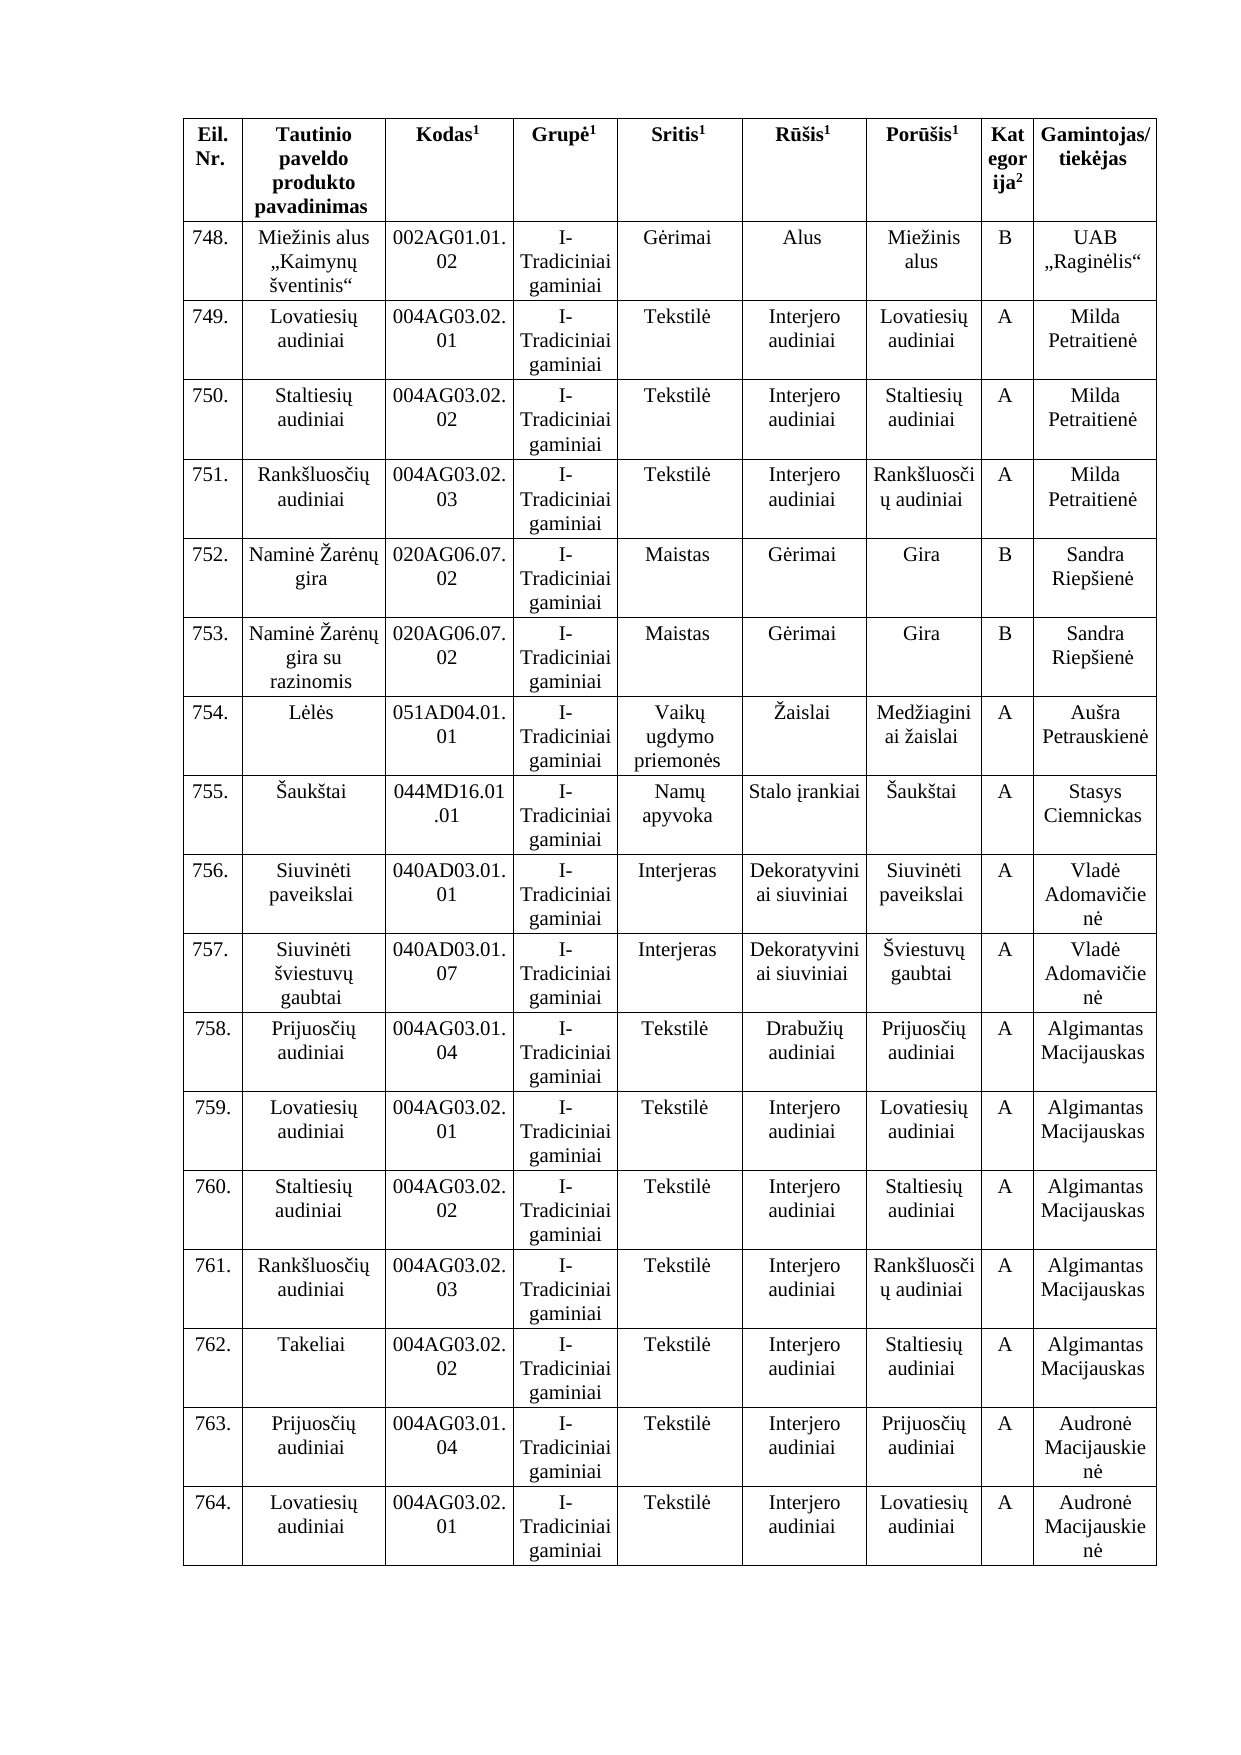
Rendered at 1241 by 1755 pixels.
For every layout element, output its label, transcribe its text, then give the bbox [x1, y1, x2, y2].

table_cell Siuvinėti šviestuvų gaubtai [243, 934, 385, 1012]
table_cell Gėrimai [743, 539, 866, 617]
table_cell A [982, 301, 1033, 379]
table_cell Maistas [618, 618, 742, 696]
table_cell 004AG03.02.01 [386, 301, 513, 379]
table_cell Lovatiesių audiniai [243, 301, 385, 379]
table_cell Aušra Petrauskienė [1034, 697, 1156, 775]
table_cell Stalo įrankiai [743, 776, 866, 854]
table_cell Gira [867, 539, 981, 617]
table_cell Vaikų ugdymo priemonės [618, 697, 742, 775]
table_cell I-Tradiciniai gaminiai [514, 618, 617, 696]
table_cell 004AG03.01.04 [386, 1408, 513, 1486]
table_cell Algimantas Macijauskas [1034, 1013, 1156, 1091]
table_cell 040AD03.01.07 [386, 934, 513, 1012]
table_cell 757. [184, 934, 242, 1012]
table_cell 761. [184, 1250, 242, 1328]
table_cell Lovatiesių audiniai [867, 1487, 981, 1565]
table_cell Alus [743, 222, 866, 300]
table_cell I-Tradiciniai gaminiai [514, 1408, 617, 1486]
table_cell 756. [184, 855, 242, 933]
table_cell I-Tradiciniai gaminiai [514, 1250, 617, 1328]
table_cell Staltiesių audiniai [243, 380, 385, 458]
table_cell Rankšluosčių audiniai [867, 1250, 981, 1328]
table_cell I-Tradiciniai gaminiai [514, 1487, 617, 1565]
table_cell 753. [184, 618, 242, 696]
table_cell Maistas [618, 539, 742, 617]
table_cell 004AG03.02.03 [386, 460, 513, 537]
table_cell I-Tradiciniai gaminiai [514, 460, 617, 537]
table_cell Naminė Žarėnų gira su razinomis [243, 618, 385, 696]
table_cell 750. [184, 380, 242, 458]
table_cell 764. [184, 1487, 242, 1565]
table_cell Rankšluosčių audiniai [867, 460, 981, 537]
table_cell 751. [184, 460, 242, 537]
table_cell 762. [184, 1329, 242, 1407]
table_cell Audronė Macijauskienė [1034, 1408, 1156, 1486]
table_cell I-Tradiciniai gaminiai [514, 1329, 617, 1407]
table_cell UAB „Raginėlis“ [1034, 222, 1156, 300]
table_cell Interjero audiniai [743, 1487, 866, 1565]
table_cell B [982, 222, 1033, 300]
table_cell Staltiesių audiniai [867, 1329, 981, 1407]
table_cell A [982, 697, 1033, 775]
table_cell Rankšluosčių audiniai [243, 1250, 385, 1328]
table_header Eil. Nr. [184, 119, 242, 221]
table_cell 755. [184, 776, 242, 854]
table_cell 051AD04.01.01 [386, 697, 513, 775]
table_cell Rankšluosčių audiniai [243, 460, 385, 537]
table_cell Milda Petraitienė [1034, 460, 1156, 537]
table_cell Interjero audiniai [743, 1408, 866, 1486]
table_cell A [982, 1092, 1033, 1170]
table_cell Prijuosčių audiniai [867, 1408, 981, 1486]
table_cell 004AG03.02.01 [386, 1487, 513, 1565]
table_cell 758. [184, 1013, 242, 1091]
table_cell Interjero audiniai [743, 1250, 866, 1328]
table_cell Gira [867, 618, 981, 696]
table_cell I-Tradiciniai gaminiai [514, 1092, 617, 1170]
table_cell Sandra Riepšienė [1034, 539, 1156, 617]
table_cell Prijuosčių audiniai [243, 1013, 385, 1091]
table_cell Tekstilė [618, 1171, 742, 1249]
table_cell Interjero audiniai [743, 1171, 866, 1249]
table_cell 004AG03.02.02 [386, 1171, 513, 1249]
table_cell B [982, 618, 1033, 696]
table_header Tautinio paveldo produkto pavadinimas [243, 119, 385, 221]
table_cell Miežinis alus „Kaimynų šventinis“ [243, 222, 385, 300]
table_cell Interjero audiniai [743, 301, 866, 379]
table_cell Tekstilė [618, 380, 742, 458]
table_cell I-Tradiciniai gaminiai [514, 1171, 617, 1249]
table_cell Lėlės [243, 697, 385, 775]
table_cell Tekstilė [618, 1487, 742, 1565]
table_cell I-Tradiciniai gaminiai [514, 1013, 617, 1091]
table_header Porūšis1 [867, 119, 981, 221]
table_cell Šaukštai [243, 776, 385, 854]
table_cell Dekoratyviniai siuviniai [743, 855, 866, 933]
table_cell A [982, 934, 1033, 1012]
table_cell Interjero audiniai [743, 1329, 866, 1407]
table_cell 760. [184, 1171, 242, 1249]
table_cell Tekstilė [618, 460, 742, 537]
table_cell Miežinis alus [867, 222, 981, 300]
table_cell Lovatiesių audiniai [243, 1487, 385, 1565]
table_cell Takeliai [243, 1329, 385, 1407]
table_cell 749. [184, 301, 242, 379]
table_cell 763. [184, 1408, 242, 1486]
table_cell A [982, 1250, 1033, 1328]
table_cell Interjero audiniai [743, 1092, 866, 1170]
table_cell A [982, 460, 1033, 537]
table_cell Algimantas Macijauskas [1034, 1171, 1156, 1249]
table_cell I-Tradiciniai gaminiai [514, 934, 617, 1012]
table_cell Stasys Ciemnickas [1034, 776, 1156, 854]
table_cell A [982, 1171, 1033, 1249]
table_cell Medžiaginiai žaislai [867, 697, 981, 775]
table_cell Interjeras [618, 855, 742, 933]
table_cell Vladė Adomavičienė [1034, 934, 1156, 1012]
table_cell Gėrimai [743, 618, 866, 696]
table_cell I-Tradiciniai gaminiai [514, 380, 617, 458]
table_cell Naminė Žarėnų gira [243, 539, 385, 617]
table_cell I-Tradiciniai gaminiai [514, 697, 617, 775]
table_cell 002AG01.01.02 [386, 222, 513, 300]
table_cell Algimantas Macijauskas [1034, 1250, 1156, 1328]
table_cell Tekstilė [618, 1250, 742, 1328]
table_cell A [982, 1487, 1033, 1565]
table_cell Tekstilė [618, 1329, 742, 1407]
table_cell Gėrimai [618, 222, 742, 300]
table_cell Interjeras [618, 934, 742, 1012]
table_cell Siuvinėti paveikslai [867, 855, 981, 933]
table_cell Prijuosčių audiniai [243, 1408, 385, 1486]
table_cell 004AG03.02.01 [386, 1092, 513, 1170]
table_cell 044MD16.01.01 [386, 776, 513, 854]
table_cell I-Tradiciniai gaminiai [514, 855, 617, 933]
table_cell Sandra Riepšienė [1034, 618, 1156, 696]
table_cell 020AG06.07.02 [386, 539, 513, 617]
table_cell Staltiesių audiniai [867, 1171, 981, 1249]
table_cell Drabužių audiniai [743, 1013, 866, 1091]
table_cell I-Tradiciniai gaminiai [514, 222, 617, 300]
table_cell Siuvinėti paveikslai [243, 855, 385, 933]
table_cell Audronė Macijauskienė [1034, 1487, 1156, 1565]
table_cell 004AG03.02.03 [386, 1250, 513, 1328]
table_cell A [982, 776, 1033, 854]
table_cell Algimantas Macijauskas [1034, 1092, 1156, 1170]
table_cell 748. [184, 222, 242, 300]
table_cell Tekstilė [618, 1013, 742, 1091]
table_cell Staltiesių audiniai [867, 380, 981, 458]
table_cell Milda Petraitienė [1034, 301, 1156, 379]
table_header Sritis1 [618, 119, 742, 221]
table_cell Tekstilė [618, 1408, 742, 1486]
table_cell Tekstilė [618, 301, 742, 379]
table_cell Lovatiesių audiniai [243, 1092, 385, 1170]
table_cell A [982, 1329, 1033, 1407]
table_cell Šviestuvų gaubtai [867, 934, 981, 1012]
table_cell B [982, 539, 1033, 617]
table_cell A [982, 380, 1033, 458]
table_cell Milda Petraitienė [1034, 380, 1156, 458]
table_cell A [982, 1408, 1033, 1486]
table_cell 004AG03.02.02 [386, 1329, 513, 1407]
table_cell Prijuosčių audiniai [867, 1013, 981, 1091]
table_cell Lovatiesių audiniai [867, 301, 981, 379]
table_cell Interjero audiniai [743, 460, 866, 537]
table_cell 004AG03.01.04 [386, 1013, 513, 1091]
table_cell Staltiesių audiniai [243, 1171, 385, 1249]
table_cell 020AG06.07.02 [386, 618, 513, 696]
table_cell A [982, 855, 1033, 933]
table_cell Dekoratyviniai siuviniai [743, 934, 866, 1012]
table_header Grupė1 [514, 119, 617, 221]
table_cell 752. [184, 539, 242, 617]
table_cell I-Tradiciniai gaminiai [514, 776, 617, 854]
table_cell 759. [184, 1092, 242, 1170]
table_cell Šaukštai [867, 776, 981, 854]
table_cell Namų apyvoka [618, 776, 742, 854]
table_header Kategorija2 [982, 119, 1033, 221]
table_cell Tekstilė [618, 1092, 742, 1170]
table_cell Interjero audiniai [743, 380, 866, 458]
table_cell Algimantas Macijauskas [1034, 1329, 1156, 1407]
table_cell I-Tradiciniai gaminiai [514, 301, 617, 379]
table_header Kodas1 [386, 119, 513, 221]
table_cell Vladė Adomavičienė [1034, 855, 1156, 933]
table_cell Žaislai [743, 697, 866, 775]
table_cell Lovatiesių audiniai [867, 1092, 981, 1170]
table_cell 004AG03.02.02 [386, 380, 513, 458]
table_header Rūšis1 [743, 119, 866, 221]
table_cell 754. [184, 697, 242, 775]
table_cell A [982, 1013, 1033, 1091]
table_cell 040AD03.01.01 [386, 855, 513, 933]
table_cell I-Tradiciniai gaminiai [514, 539, 617, 617]
table_header Gamintojas/ tiekėjas [1034, 119, 1156, 221]
